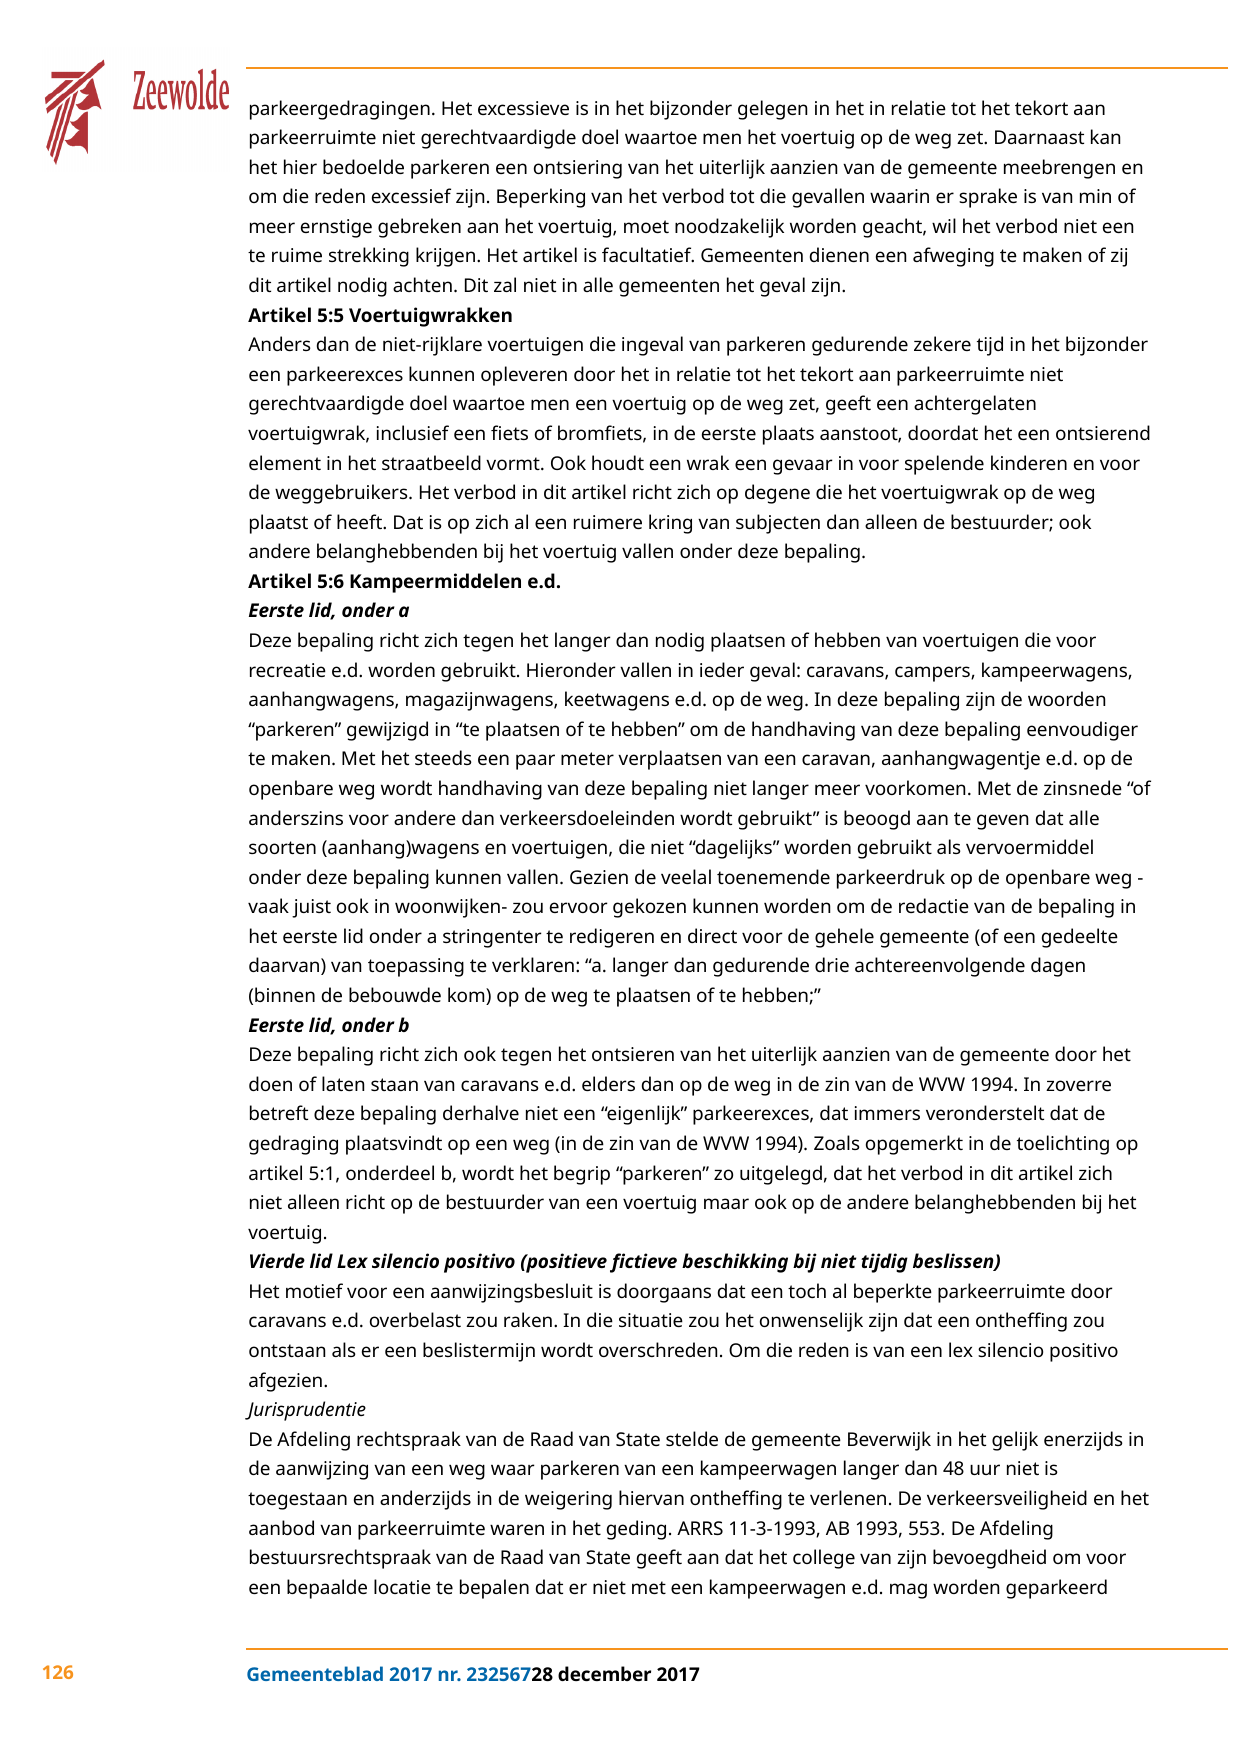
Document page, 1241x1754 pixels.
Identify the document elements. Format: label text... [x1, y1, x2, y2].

text Vierde lid Lex silencio positivo (positieve fictieve beschikking bij niet tijdig beslissen) [248, 1248, 1152, 1274]
text Het motief voor een aanwijzingsbesluit is doorgaans dat een toch al beperkte parkeerruimte door caravans e.d. overbelast zou raken. In die situatie zou het onwenselijk zijn dat een ontheffing zou ontstaan als er een beslistermijn wordt overschreden. Om die reden is van een lex silencio positivo afgezien. [248, 1278, 1152, 1393]
text Eerste lid, onder a [248, 598, 1152, 623]
text Artikel 5:5 Voertuigwrakken [248, 302, 1152, 328]
text Artikel 5:6 Kampeermiddelen e.d. [248, 568, 1152, 594]
text Deze bepaling richt zich tegen het langer dan nodig plaatsen of hebben van voertuigen die voor recreatie e.d. worden gebruikt. Hieronder vallen in ieder geval: caravans, campers, kampeerwagens, aanhangwagens, magazijnwagens, keetwagens e.d. op de weg. In deze bepaling zijn de woorden “parkeren” gewijzigd in “te plaatsen of te hebben” om de handhaving van deze bepaling eenvoudiger te maken. Met het steeds een paar meter verplaatsen van een caravan, aanhangwagentje e.d. op de openbare weg wordt handhaving van deze bepaling niet langer meer voorkomen. Met de zinsnede “of anderszins voor andere dan verkeersdoeleinden wordt gebruikt” is beoogd aan te geven dat alle soorten (aanhang)wagens en voertuigen, die niet “dagelijks” worden gebruikt als vervoermiddel onder deze bepaling kunnen vallen. Gezien de veelal toenemende parkeerdruk op de openbare weg -vaak juist ook in woonwijken- zou ervoor gekozen kunnen worden om de redactie van de bepaling in het eerste lid onder a stringenter te redigeren en direct voor de gehele gemeente (of een gedeelte daarvan) van toepassing te verklaren: “a. langer dan gedurende drie achtereenvolgende dagen (binnen de bebouwde kom) op de weg te plaatsen of te hebben;” [248, 627, 1152, 1008]
text Anders dan de niet-rijklare voertuigen die ingeval van parkeren gedurende zekere tijd in het bijzonder een parkeerexces kunnen opleveren door het in relatie tot het tekort aan parkeerruimte niet gerechtvaardigde doel waartoe men een voertuig op de weg zet, geeft een achtergelaten voertuigwrak, inclusief een fiets of bromfiets, in de eerste plaats aanstoot, doordat het een ontsierend element in het straatbeeld vormt. Ook houdt een wrak een gevaar in voor spelende kinderen en voor de weggebruikers. Het verbod in dit artikel richt zich op degene die het voertuigwrak op de weg plaatst of heeft. Dat is op zich al een ruimere kring van subjecten dan alleen de bestuurder; ook andere belanghebbenden bij het voertuig vallen onder deze bepaling. [248, 331, 1152, 564]
text parkeergedragingen. Het excessieve is in het bijzonder gelegen in het in relatie tot het tekort aan parkeerruimte niet gerechtvaardigde doel waartoe men het voertuig op de weg zet. Daarnaast kan het hier bedoelde parkeren een ontsiering van het uiterlijk aanzien van de gemeente meebrengen en om die reden excessief zijn. Beperking van het verbod tot die gevallen waarin er sprake is van min of meer ernstige gebreken aan het voertuig, moet noodzakelijk worden geacht, wil het verbod niet een te ruime strekking krijgen. Het artikel is facultatief. Gemeenten dienen een afweging te maken of zij dit artikel nodig achten. Dit zal niet in alle gemeenten het geval zijn. [248, 95, 1152, 298]
text De Afdeling rechtspraak van de Raad van State stelde de gemeente Beverwijk in het gelijk enerzijds in de aanwijzing van een weg waar parkeren van een kampeerwagen langer dan 48 uur niet is toegestaan en anderzijds in de weigering hiervan ontheffing te verlenen. De verkeersveiligheid en het aanbod van parkeerruimte waren in het geding. ARRS 11-3-1993, AB 1993, 553. De Afdeling bestuursrechtspraak van de Raad van State geeft aan dat het college van zijn bevoegdheid om voor een bepaalde locatie te bepalen dat er niet met een kampeerwagen e.d. mag worden geparkeerd [248, 1426, 1152, 1600]
text Deze bepaling richt zich ook tegen het ontsieren van het uiterlijk aanzien van de gemeente door het doen of laten staan van caravans e.d. elders dan op de weg in de zin van de WVW 1994. In zoverre betreft deze bepaling derhalve niet een “eigenlijk” parkeerexces, dat immers veronderstelt dat de gedraging plaatsvindt op een weg (in de zin van de WVW 1994). Zoals opgemerkt in de toelichting op artikel 5:1, onderdeel b, wordt het begrip “parkeren” zo uitgelegd, dat het verbod in dit artikel zich niet alleen richt op de bestuurder van een voertuig maar ook op de andere belanghebbenden bij het voertuig. [248, 1041, 1152, 1245]
text Eerste lid, onder b [248, 1012, 1152, 1038]
picture [41, 47, 231, 172]
text Jurisprudentie [248, 1396, 1152, 1422]
